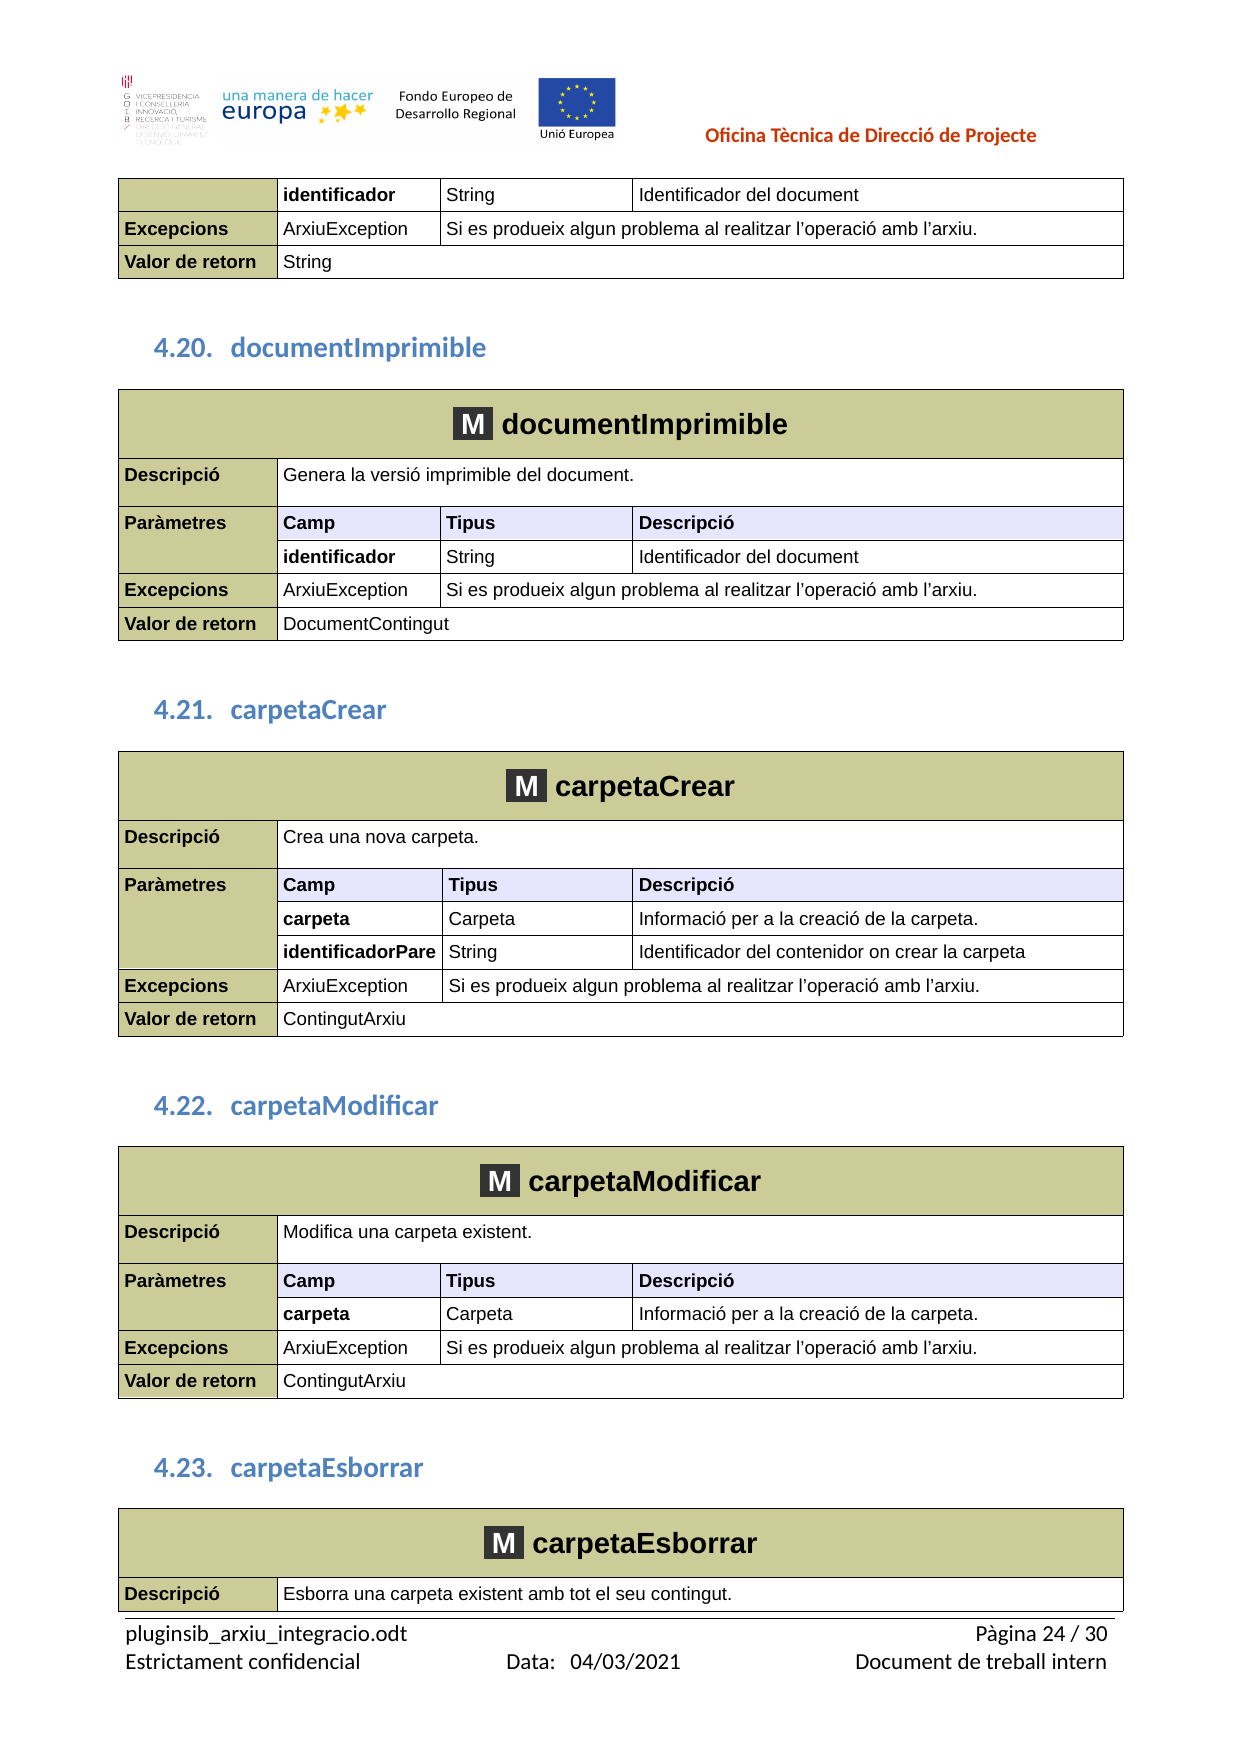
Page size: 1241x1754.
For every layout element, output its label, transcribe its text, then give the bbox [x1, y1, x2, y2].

table_header M carpetaEsborrar [119, 1509, 1123, 1577]
table_cell DocumentContingut [278, 608, 1123, 640]
table_cell Descripció [119, 1216, 277, 1263]
table_cell Valor de retorn [119, 1365, 277, 1397]
table_cell Carpeta [443, 902, 632, 935]
table_cell carpeta [278, 1298, 440, 1330]
table_cell Descripció [633, 869, 1123, 901]
subtitle carpetaEsborrar [153, 1449, 1122, 1484]
table_cell Excepcions [119, 970, 277, 1002]
table_cell Si es produeix algun problema al realitzar l’operació amb l’arxiu. [443, 970, 1123, 1002]
table_cell Tipus [441, 1264, 632, 1297]
table_cell Camp [278, 1264, 440, 1297]
table_cell Paràmetres [119, 1264, 277, 1330]
table_cell Valor de retorn [119, 1003, 277, 1036]
table_cell Genera la versió imprimible del document. [278, 459, 1123, 506]
table_cell ArxiuException [278, 212, 440, 245]
table_cell Carpeta [441, 1298, 632, 1330]
table_cell Informació per a la creació de la carpeta. [633, 1298, 1123, 1330]
table_cell String [278, 246, 1123, 278]
table_cell Paràmetres [119, 869, 277, 968]
picture [118, 73, 213, 147]
table_cell Tipus [443, 869, 632, 901]
table_cell Descripció [119, 1578, 277, 1611]
table_cell String [443, 936, 632, 968]
table_cell Descripció [633, 1264, 1123, 1297]
table_cell Descripció [119, 821, 277, 868]
table_cell Modifica una carpeta existent. [278, 1216, 1123, 1263]
table_cell identificadorPare [278, 936, 442, 968]
table_cell Esborra una carpeta existent amb tot el seu contingut. [278, 1578, 1123, 1611]
table_cell ArxiuException [278, 970, 442, 1002]
table_cell Informació per a la creació de la carpeta. [633, 902, 1123, 935]
table_cell Excepcions [119, 574, 277, 607]
table_cell Descripció [119, 459, 277, 506]
subtitle carpetaModificar [153, 1087, 1122, 1122]
table_cell carpeta [278, 902, 442, 935]
table_cell Camp [278, 507, 440, 539]
table_cell identificador [278, 179, 440, 211]
table_cell Valor de retorn [119, 608, 277, 640]
table_cell Excepcions [119, 1331, 277, 1364]
table_cell Camp [278, 869, 442, 901]
table_cell String [441, 541, 632, 573]
table_cell Excepcions [119, 212, 277, 245]
table_cell Paràmetres [119, 507, 277, 573]
table_cell ArxiuException [278, 1331, 440, 1364]
table_cell String [441, 179, 632, 211]
table_header M carpetaModificar [119, 1147, 1123, 1215]
table_cell ArxiuException [278, 574, 440, 607]
table_cell Si es produeix algun problema al realitzar l’operació amb l’arxiu. [441, 574, 1123, 607]
table_cell identificador [278, 541, 440, 573]
table_cell ContingutArxiu [278, 1365, 1123, 1397]
table_cell Identificador del document [633, 541, 1123, 573]
table_cell Descripció [633, 507, 1123, 539]
table_cell Identificador del document [633, 179, 1123, 211]
table_cell Si es produeix algun problema al realitzar l’operació amb l’arxiu. [441, 1331, 1123, 1364]
table_header M carpetaCrear [119, 752, 1123, 820]
table_cell Valor de retorn [119, 246, 277, 278]
picture [219, 73, 621, 147]
table_cell ContingutArxiu [278, 1003, 1123, 1036]
table_cell Tipus [441, 507, 632, 539]
table_header M documentImprimible [119, 390, 1123, 458]
subtitle documentImprimible [153, 329, 1122, 365]
table_cell Identificador del contenidor on crear la carpeta [633, 936, 1123, 968]
subtitle carpetaCrear [153, 691, 1122, 727]
table_cell Crea una nova carpeta. [278, 821, 1123, 868]
table_cell Si es produeix algun problema al realitzar l’operació amb l’arxiu. [441, 212, 1123, 245]
table_cell [119, 179, 277, 211]
